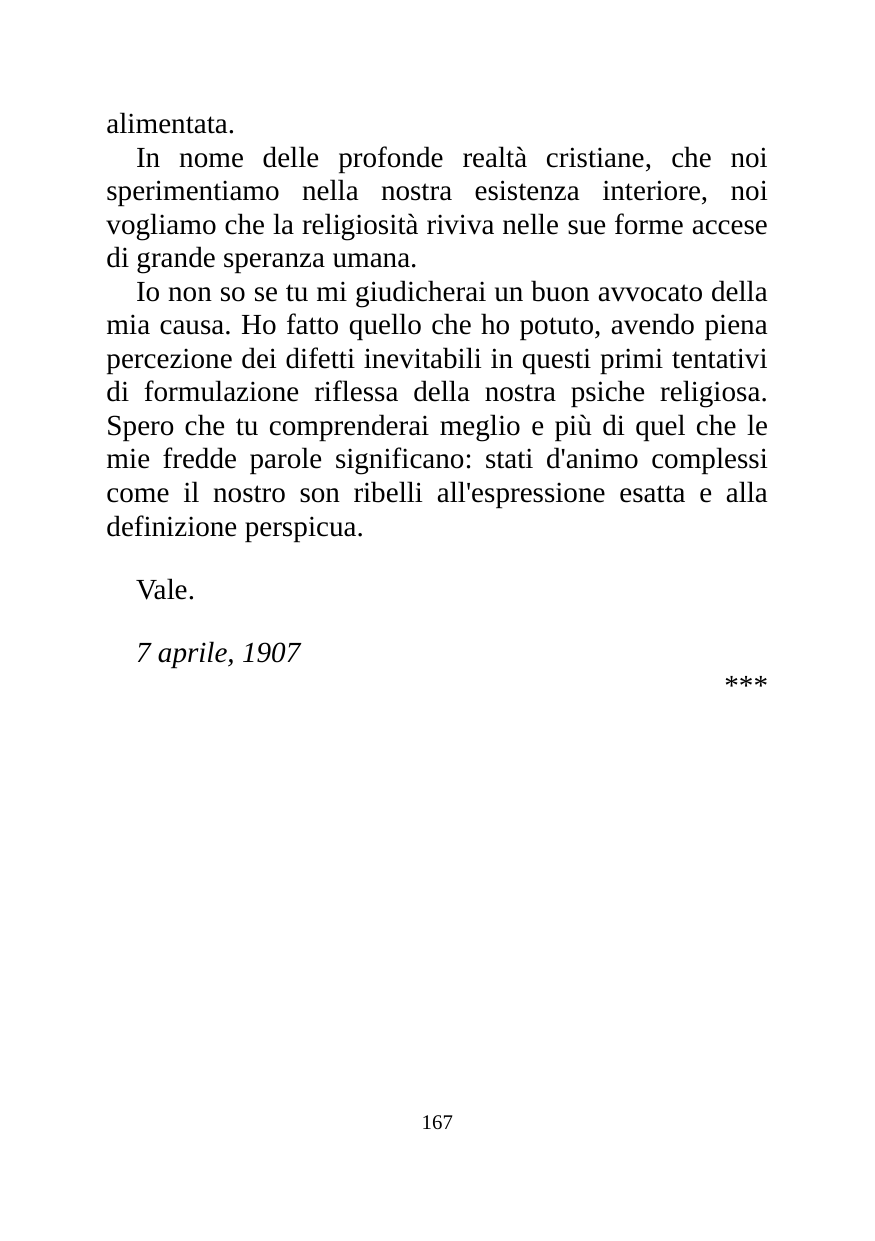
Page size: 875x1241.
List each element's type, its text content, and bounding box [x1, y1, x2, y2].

text In nome delle profonde realtà cristiane, che noi sperimentiamo nella nostra esistenza interiore, noi vogliamo che la religiosità riviva nelle sue forme accese di grande speranza umana. [106, 140, 768, 274]
text Io non so se tu mi giudicherai un buon avvocato della mia causa. Ho fatto quello che ho potuto, avendo piena percezione dei difetti inevitabili in questi primi tentativi di formulazione riflessa della nostra psiche religiosa. Spero che tu comprenderai meglio e più di quel che le mie fredde parole significano: stati d'animo complessi come il nostro son ribelli all'espressione esatta e alla definizione perspicua. [106, 274, 768, 542]
text alimentata. [106, 106, 768, 140]
text Vale. [106, 572, 768, 605]
text 7 aprile, 1907 [106, 635, 768, 668]
text *** [148, 668, 768, 702]
